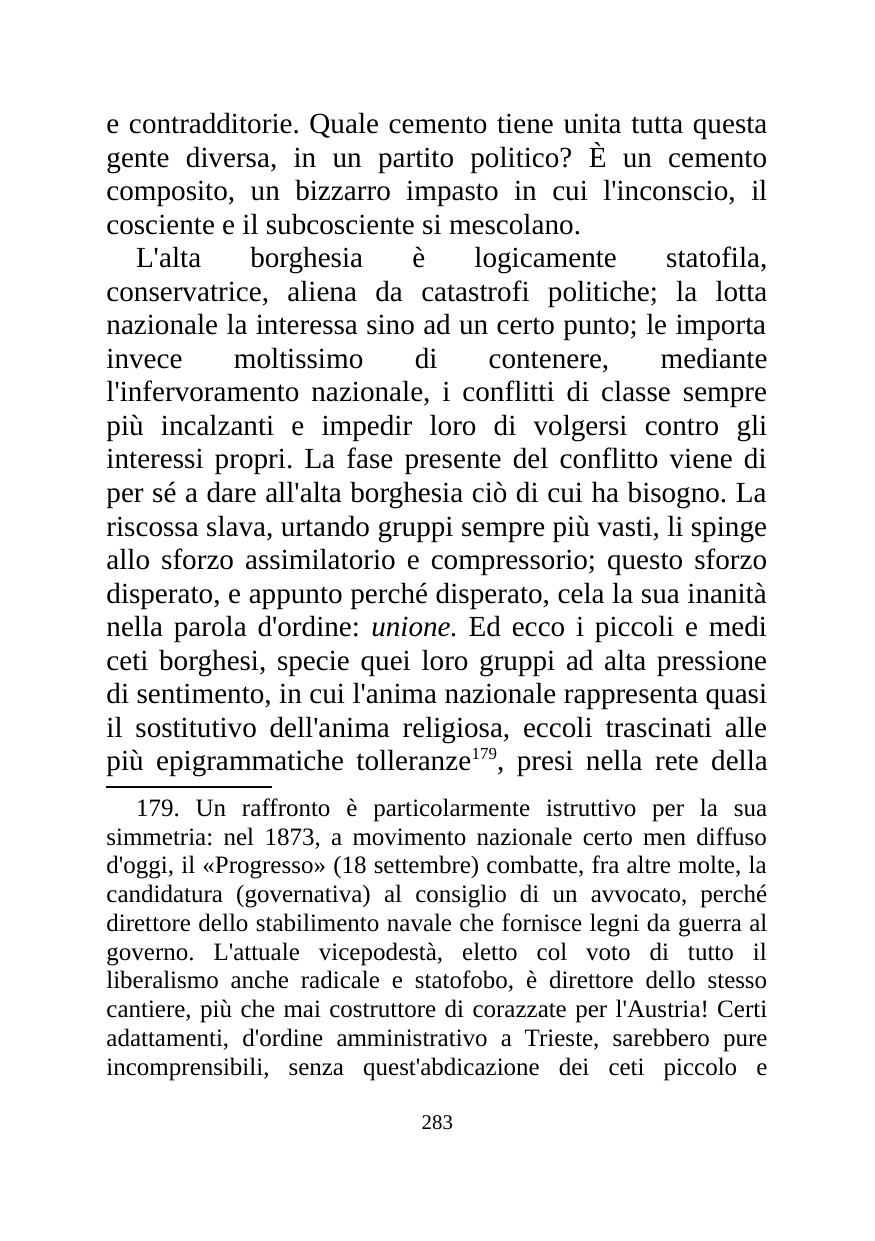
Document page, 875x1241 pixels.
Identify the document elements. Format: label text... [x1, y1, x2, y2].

text . Un raffronto è particolarmente istruttivo per la sua simmetria: nel 1873, a movimento nazionale certo men diffuso d'oggi, il «Progresso» (18 settembre) combatte, fra altre molte, la candidatura (governativa) al consiglio di un avvocato, perché direttore dello stabilimento navale che fornisce legni da guerra al governo. L'attuale vicepodestà, eletto col voto di tutto il liberalismo anche radicale e statofobo, è direttore dello stesso cantiere, più che mai costruttore di corazzate per l'Austria! Certi adattamenti, d'ordine amministrativo a Trieste, sarebbero pure incomprensibili, senza quest'abdicazione dei ceti piccolo e [106, 793, 768, 1080]
text e contradditorie. Quale cemento tiene unita tutta questa gente diversa, in un partito politico? È un cemento composito, un bizzarro impasto in cui l'inconscio, il cosciente e il subcosciente si mescolano. [106, 106, 768, 240]
text L'alta borghesia è logicamente statofila, conservatrice, aliena da catastrofi politiche; la lotta nazionale la interessa sino ad un certo punto; le importa invece moltissimo di contenere, mediante l'infervoramento nazionale, i conflitti di classe sempre più incalzanti e impedir loro di volgersi contro gli interessi propri. La fase presente del conflitto viene di per sé a dare all'alta borghesia ciò di cui ha bisogno. La riscossa slava, urtando gruppi sempre più vasti, li spinge allo sforzo assimilatorio e compressorio; questo sforzo disperato, e appunto perché disperato, cela la sua inanità nella parola d'ordine: unione. Ed ecco i piccoli e medi ceti borghesi, specie quei loro gruppi ad alta pressione di sentimento, in cui l'anima nazionale rappresenta quasi il sostitutivo dell'anima religiosa, eccoli trascinati alle più epigrammatiche tolleranze, presi nella rete della [106, 240, 768, 777]
